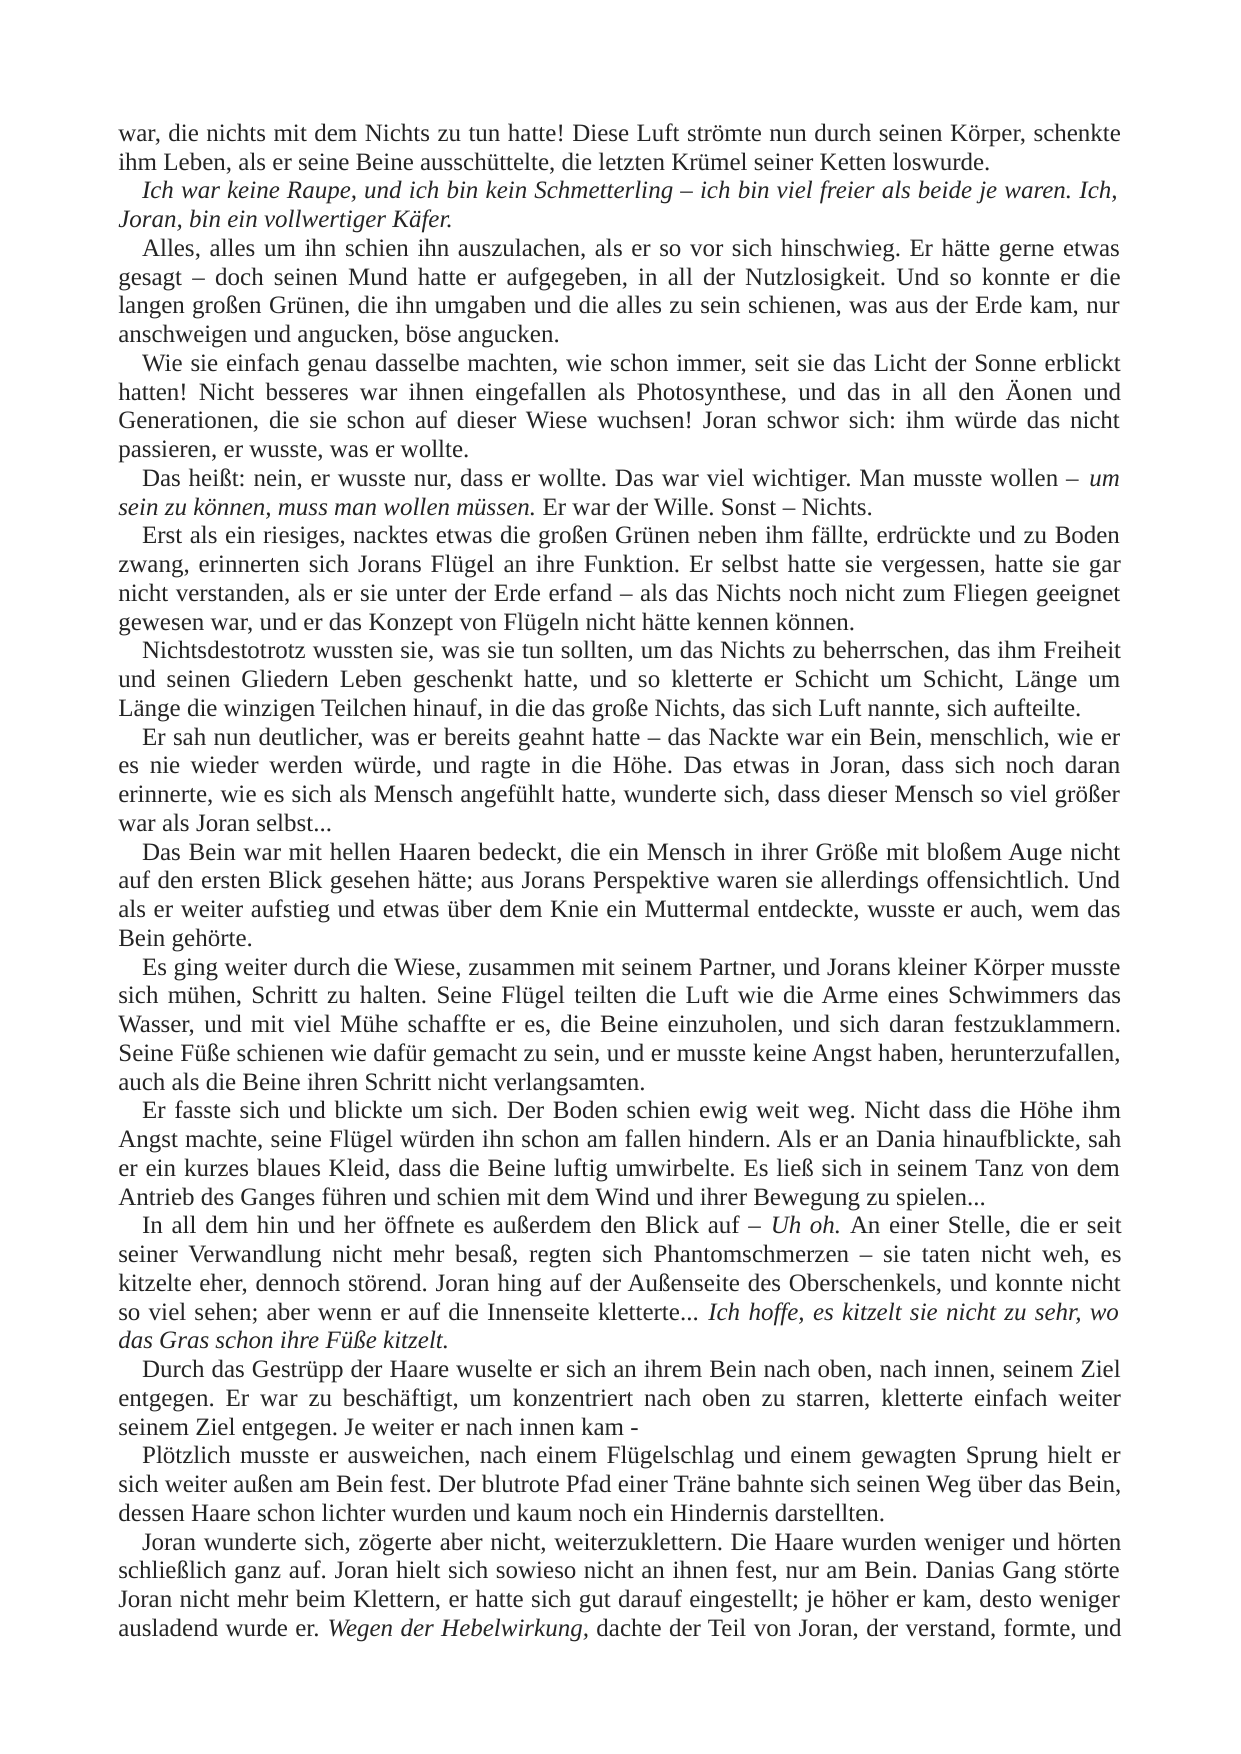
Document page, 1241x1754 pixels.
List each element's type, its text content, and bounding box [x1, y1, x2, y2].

text Durch das Gestrüpp der Haare wuselte er sich an ihrem Bein nach oben, nach innen, seinem Ziel entgegen. Er war zu beschäftigt, um konzentriert nach oben zu starren, kletterte einfach weiter seinem Ziel entgegen. Je weiter er nach innen kam - [118, 1354, 1122, 1441]
text Es ging weiter durch die Wiese, zusammen mit seinem Partner, und Jorans kleiner Körper musste sich mühen, Schritt zu halten. Seine Flügel teilten die Luft wie die Arme eines Schwimmers das Wasser, und mit viel Mühe schaffte er es, die Beine einzuholen, und sich daran festzuklammern. Seine Füße schienen wie dafür gemacht zu sein, und er musste keine Angst haben, herunterzufallen, auch als die Beine ihren Schritt nicht verlangsamten. [118, 952, 1122, 1096]
text Nichtsdestotrotz wussten sie, was sie tun sollten, um das Nichts zu beherrschen, das ihm Freiheit und seinen Gliedern Leben geschenkt hatte, und so kletterte er Schicht um Schicht, Länge um Länge die winzigen Teilchen hinauf, in die das große Nichts, das sich Luft nannte, sich aufteilte. [118, 636, 1122, 722]
text Alles, alles um ihn schien ihn auszulachen, als er so vor sich hinschwieg. Er hätte gerne etwas gesagt – doch seinen Mund hatte er aufgegeben, in all der Nutzlosigkeit. Und so konnte er die langen großen Grünen, die ihn umgaben und die alles zu sein schienen, was aus der Erde kam, nur anschweigen und angucken, böse angucken. [118, 233, 1122, 348]
text Joran wunderte sich, zögerte aber nicht, weiterzuklettern. Die Haare wurden weniger und hörten schließlich ganz auf. Joran hielt sich sowieso nicht an ihnen fest, nur am Bein. Danias Gang störte Joran nicht mehr beim Klettern, er hatte sich gut darauf eingestellt; je höher er kam, desto weniger ausladend wurde er. Wegen der Hebelwirkung, dachte der Teil von Joran, der verstand, formte, und [118, 1527, 1122, 1642]
text Ich war keine Raupe, und ich bin kein Schmetterling – ich bin viel freier als beide je waren. Ich, Joran, bin ein vollwertiger Käfer. [118, 176, 1122, 233]
text Wie sie einfach genau dasselbe machten, wie schon immer, seit sie das Licht der Sonne erblickt hatten! Nicht besseres war ihnen eingefallen als Photosynthese, und das in all den Äonen und Generationen, die sie schon auf dieser Wiese wuchsen! Joran schwor sich: ihm würde das nicht passieren, er wusste, was er wollte. [118, 348, 1122, 463]
text Plötzlich musste er ausweichen, nach einem Flügelschlag und einem gewagten Sprung hielt er sich weiter außen am Bein fest. Der blutrote Pfad einer Träne bahnte sich seinen Weg über das Bein, dessen Haare schon lichter wurden und kaum noch ein Hindernis darstellten. [118, 1441, 1122, 1527]
text Er fasste sich und blickte um sich. Der Boden schien ewig weit weg. Nicht dass die Höhe ihm Angst machte, seine Flügel würden ihn schon am fallen hindern. Als er an Dania hinaufblickte, sah er ein kurzes blaues Kleid, dass die Beine luftig umwirbelte. Es ließ sich in seinem Tanz von dem Antrieb des Ganges führen und schien mit dem Wind und ihrer Bewegung zu spielen... [118, 1096, 1122, 1211]
text In all dem hin und her öffnete es außerdem den Blick auf – Uh oh. An einer Stelle, die er seit seiner Verwandlung nicht mehr besaß, regten sich Phantomschmerzen – sie taten nicht weh, es kitzelte eher, dennoch störend. Joran hing auf der Außenseite des Oberschenkels, und konnte nicht so viel sehen; aber wenn er auf die Innenseite kletterte... Ich hoffe, es kitzelt sie nicht zu sehr, wo das Gras schon ihre Füße kitzelt. [118, 1211, 1122, 1354]
text Er sah nun deutlicher, was er bereits geahnt hatte – das Nackte war ein Bein, menschlich, wie er es nie wieder werden würde, und ragte in die Höhe. Das etwas in Joran, dass sich noch daran erinnerte, wie es sich als Mensch angefühlt hatte, wunderte sich, dass dieser Mensch so viel größer war als Joran selbst... [118, 722, 1122, 837]
text Das heißt: nein, er wusste nur, dass er wollte. Das war viel wichtiger. Man musste wollen – um sein zu können, muss man wollen müssen. Er war der Wille. Sonst – Nichts. [118, 463, 1122, 521]
text Das Bein war mit hellen Haaren bedeckt, die ein Mensch in ihrer Größe mit bloßem Auge nicht auf den ersten Blick gesehen hätte; aus Jorans Perspektive waren sie allerdings offensichtlich. Und als er weiter aufstieg und etwas über dem Knie ein Muttermal entdeckte, wusste er auch, wem das Bein gehörte. [118, 837, 1122, 952]
text war, die nichts mit dem Nichts zu tun hatte! Diese Luft strömte nun durch seinen Körper, schenkte ihm Leben, als er seine Beine ausschüttelte, die letzten Krümel seiner Ketten loswurde. [118, 118, 1122, 176]
text Erst als ein riesiges, nacktes etwas die großen Grünen neben ihm fällte, erdrückte und zu Boden zwang, erinnerten sich Jorans Flügel an ihre Funktion. Er selbst hatte sie vergessen, hatte sie gar nicht verstanden, als er sie unter der Erde erfand – als das Nichts noch nicht zum Fliegen geeignet gewesen war, und er das Konzept von Flügeln nicht hätte kennen können. [118, 521, 1122, 636]
